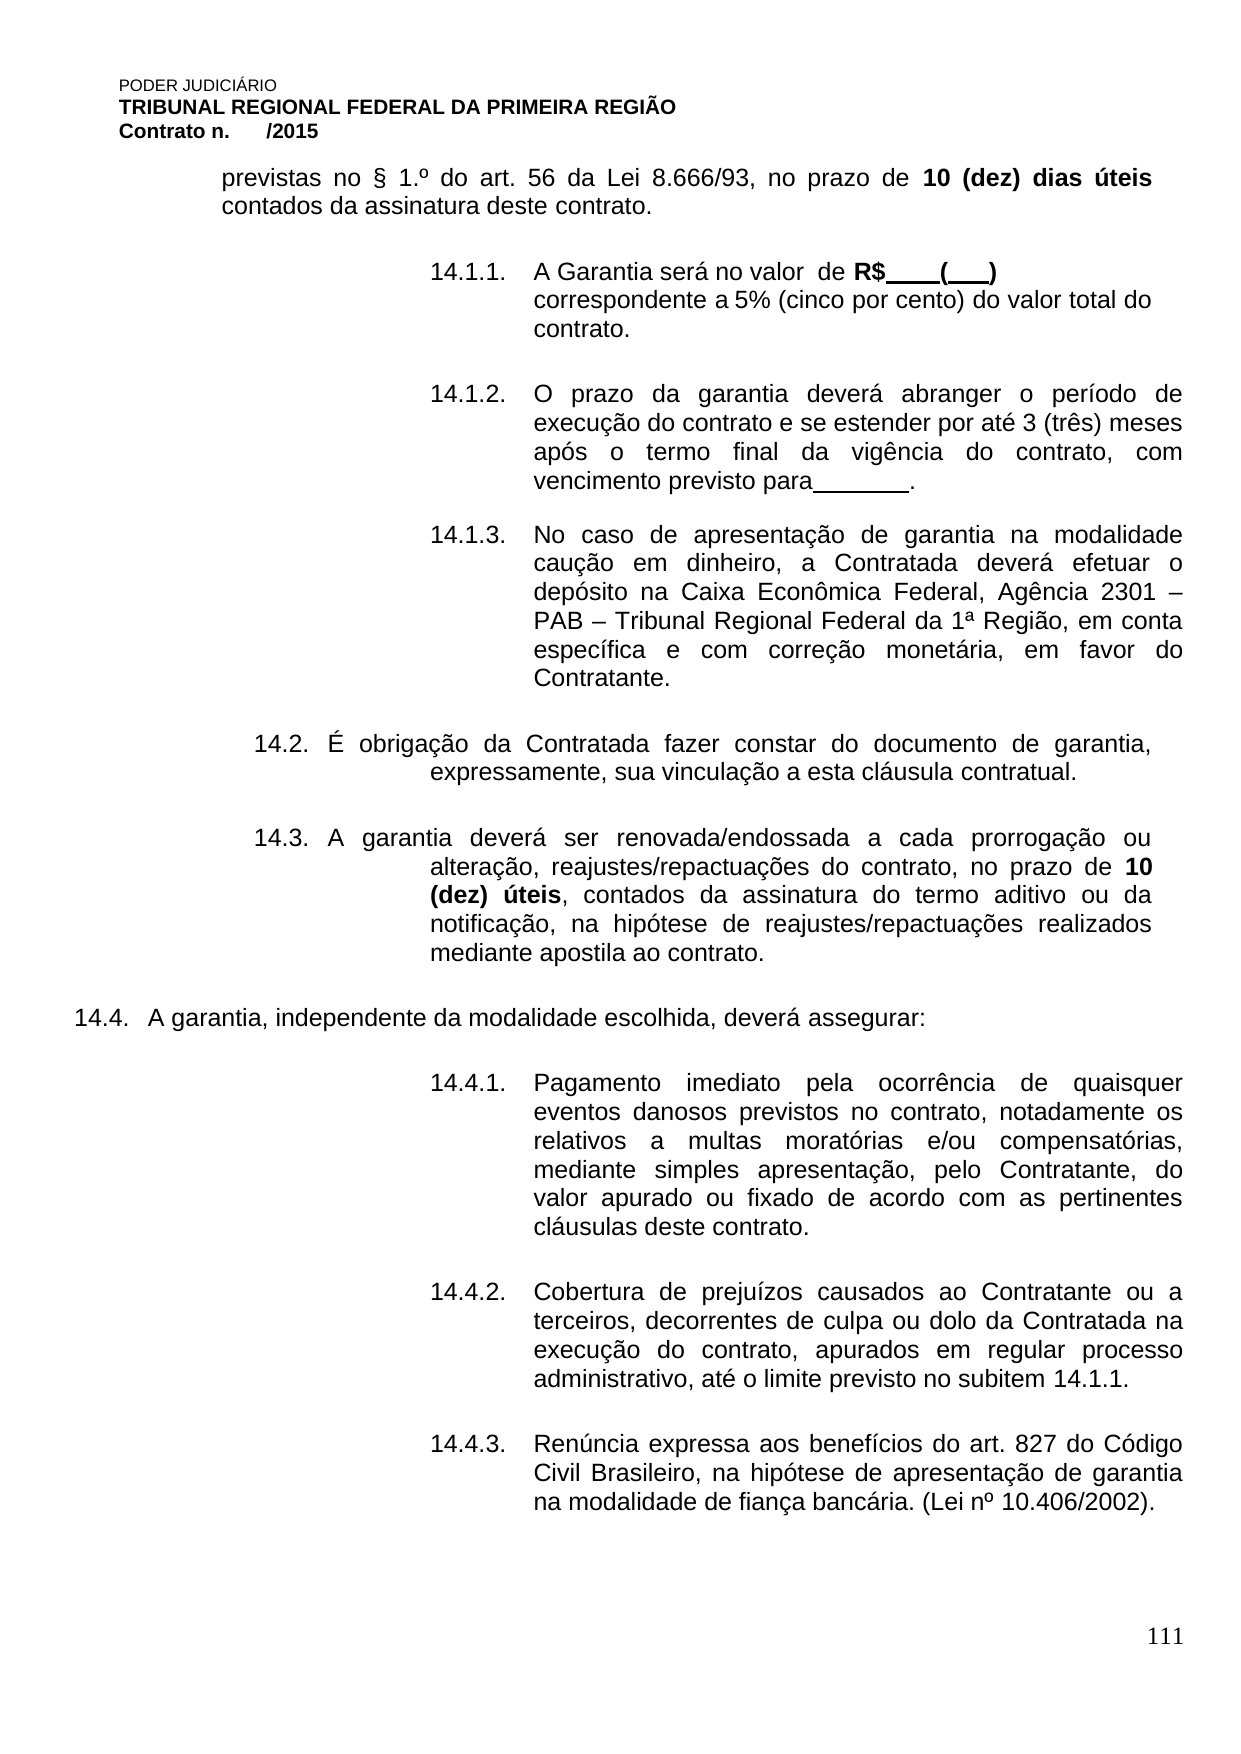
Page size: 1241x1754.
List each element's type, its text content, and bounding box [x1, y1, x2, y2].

list Pagamento imediato pela ocorrência de quaisquer eventos danosos previstos no contrato, notadamente os relativos a multas moratórias e/ou compensatórias, mediante simples apresentação, pelo Contratante, do valor apurado ou fixado de acordo com as pertinentes cláusulas deste contrato. [430, 1068, 1184, 1241]
list O prazo da garantia deverá abranger o período de execução do contrato e se estender por até 3 (três) meses após o termo final da vigência do contrato, com vencimento previsto para . [430, 379, 1184, 494]
list A Garantia será no valor de R$ ( ) correspondente a 5% (cinco por cento) do valor total do contrato. [430, 257, 1152, 343]
list No caso de apresentação de garantia na modalidade caução em dinheiro, a Contratada deverá efetuar o depósito na Caixa Econômica Federal, Agência 2301 – PAB – Tribunal Regional Federal da 1ª Região, em conta específica e com correção monetária, em favor do Contratante. [430, 519, 1184, 692]
list Renúncia expressa aos benefícios do art. 827 do Código Civil Brasileiro, na hipótese de apresentação de garantia na modalidade de fiança bancária. (Lei nº 10.406/2002). [430, 1429, 1184, 1515]
list É obrigação da Contratada fazer constar do documento de garantia, expressamente, sua vinculação a esta cláusula contratual. [254, 729, 1153, 786]
list A garantia, independente da modalidade escolhida, deverá assegurar: [74, 1003, 1184, 1032]
list Cobertura de prejuízos causados ao Contratante ou a terceiros, decorrentes de culpa ou dolo da Contratada na execução do contrato, apurados em regular processo administrativo, até o limite previsto no subitem 14.1.1. [430, 1277, 1184, 1392]
list previstas no § 1.º do art. 56 da Lei 8.666/93, no prazo de 10 (dez) dias úteis contados da assinatura deste contrato. [148, 162, 1153, 220]
list A garantia deverá ser renovada/endossada a cada prorrogação ou alteração, reajustes/repactuações do contrato, no prazo de 10 (dez) úteis, contados da assinatura do termo aditivo ou da notificação, na hipótese de reajustes/repactuações realizados mediante apostila ao contrato. [254, 823, 1153, 966]
